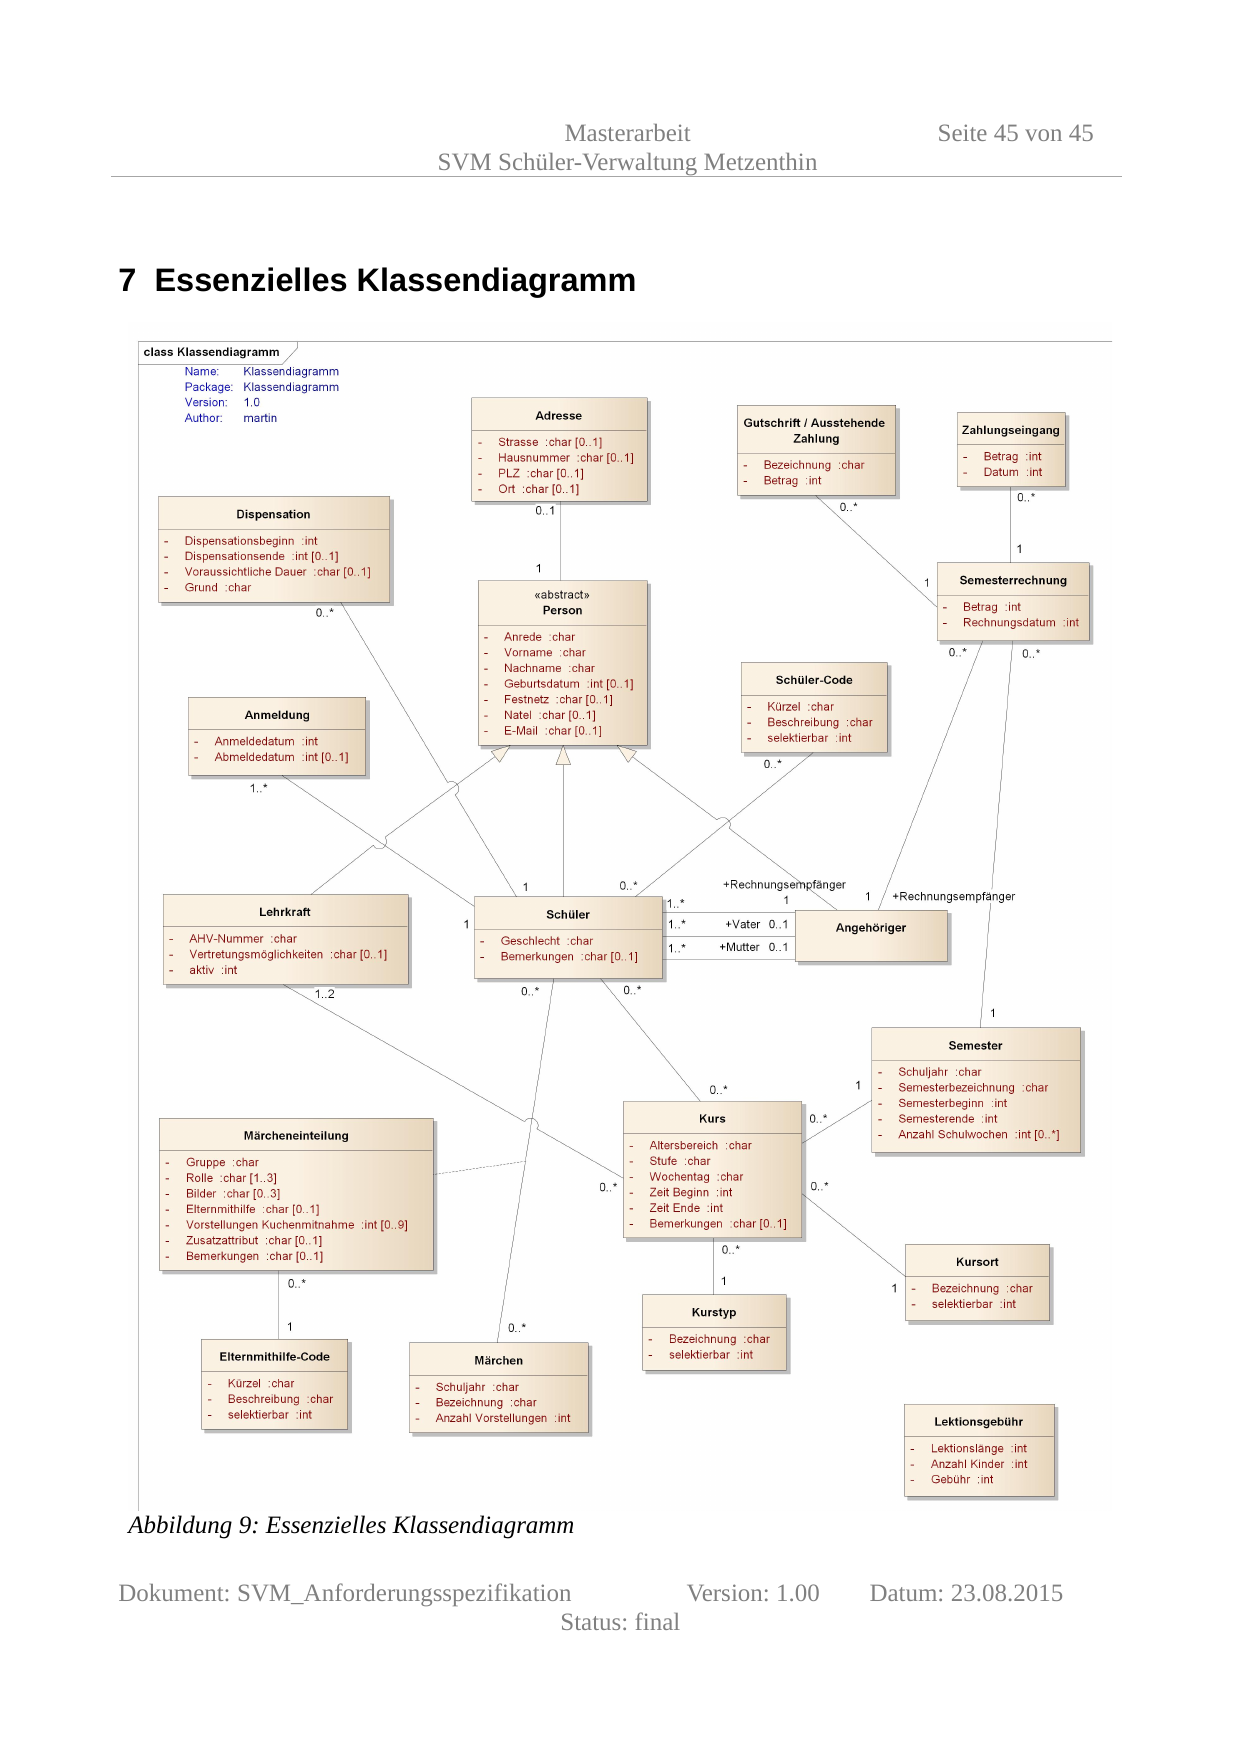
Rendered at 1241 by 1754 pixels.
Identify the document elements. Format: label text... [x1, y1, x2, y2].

text Abbildung 9: Essenzielles Klassendiagramm [128, 1511, 1112, 1539]
picture [128, 322, 1113, 1511]
subtitle Essenzielles Klassendiagramm [118, 260, 1122, 298]
